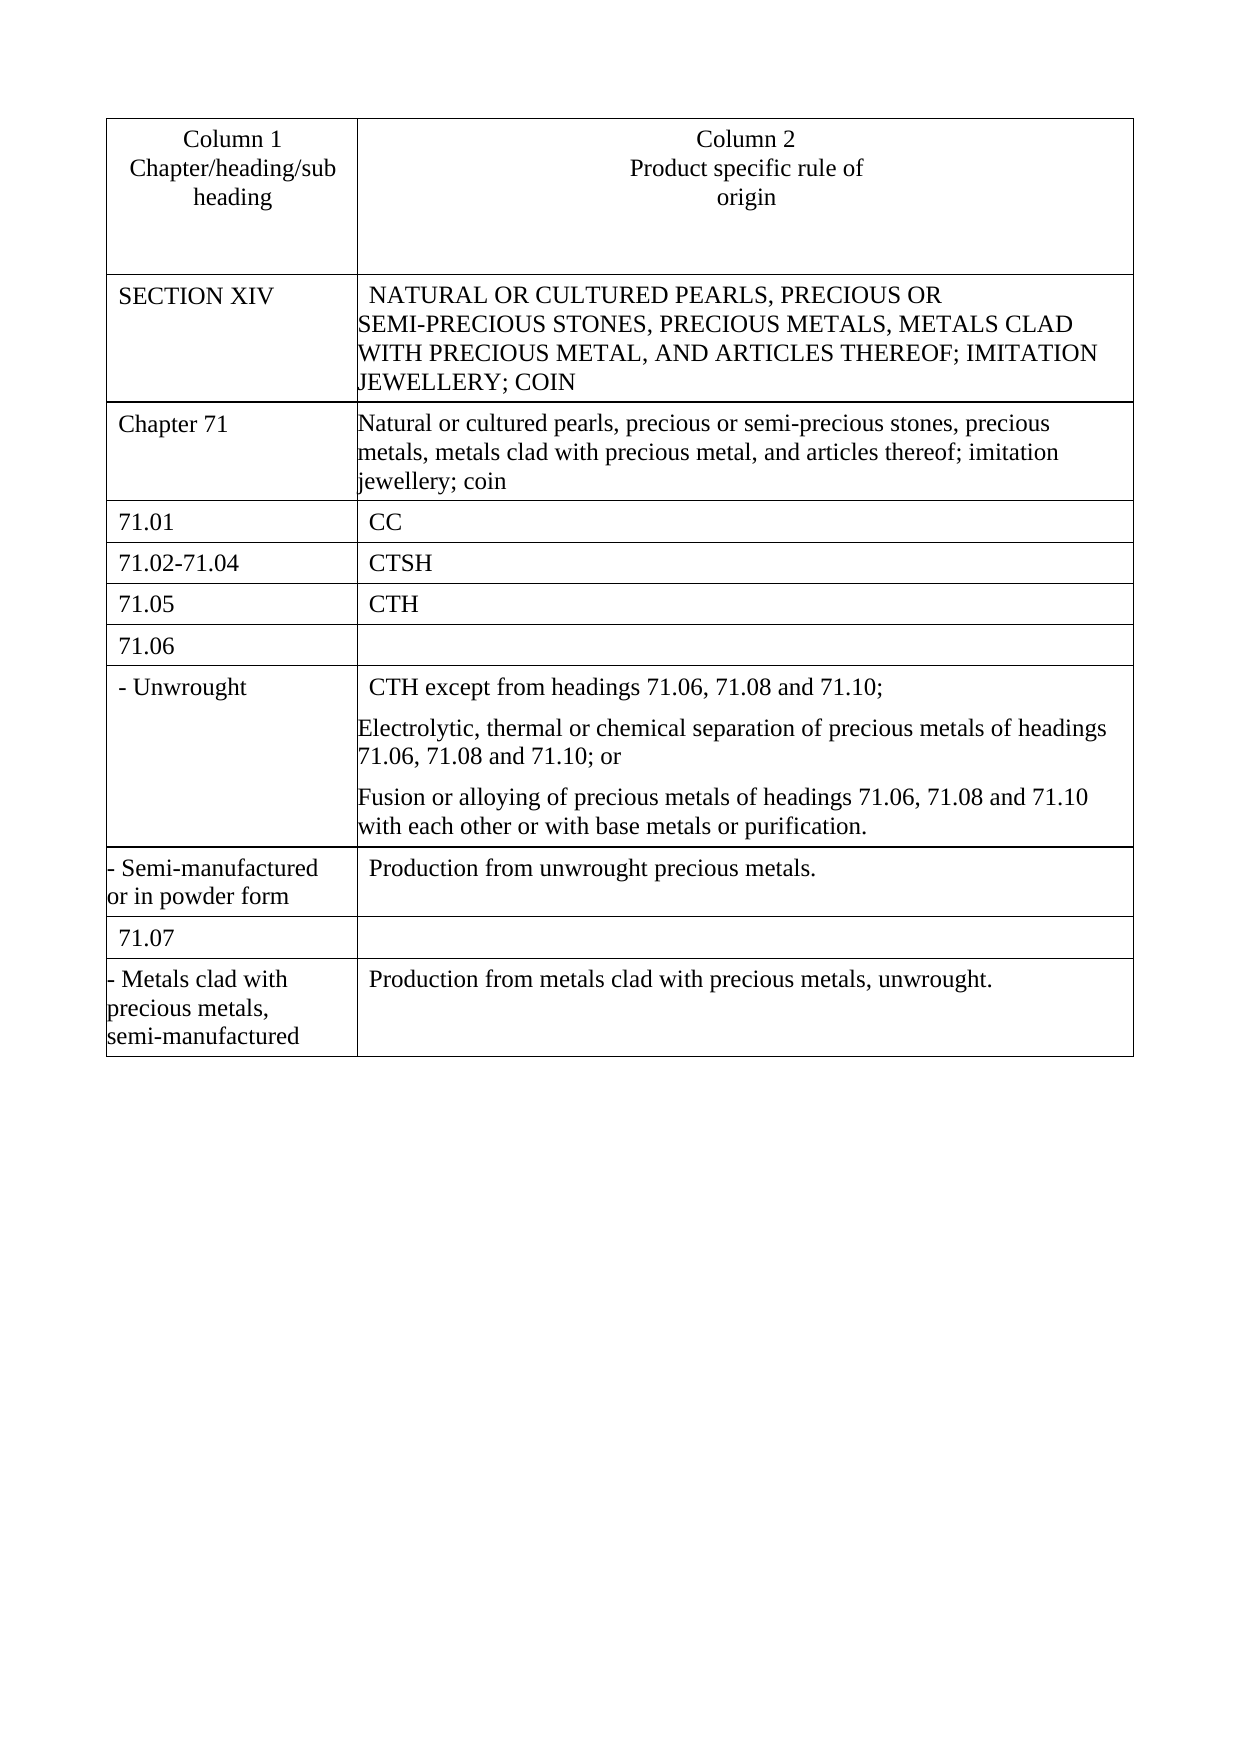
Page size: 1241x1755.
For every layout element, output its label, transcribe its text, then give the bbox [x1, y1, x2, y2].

table_cell 71.05 [107, 584, 357, 624]
table_cell Chapter 71 [107, 403, 357, 500]
table_cell Production from metals clad with precious metals, unwrought. [358, 959, 1133, 1056]
table_header Column 1 Chapter/heading/subheading [107, 119, 357, 274]
table_cell CTSH [358, 543, 1133, 583]
table_cell SECTION XIV [107, 275, 357, 401]
table_cell NATURAL OR CULTURED PEARLS, PRECIOUS OR SEMI-PRECIOUS STONES, PRECIOUS METALS, METALS CLAD WITH PRECIOUS METAL, AND ARTICLES THEREOF; IMITATION JEWELLERY; COIN [358, 275, 1133, 401]
table_cell 71.07 [107, 917, 357, 958]
table_cell 71.01 [107, 501, 357, 542]
table_cell Production from unwrought precious metals. [358, 848, 1133, 916]
table_cell CTH except from headings 71.06, 71.08 and 71.10; Electrolytic, thermal or chemical separation of precious metals of headings 71.06, 71.08 and 71.10; or Fusion or alloying of precious metals of headings 71.06, 71.08 and 71.10 with each other or with base metals or purification. [358, 666, 1133, 846]
table_cell 71.02-71.04 [107, 543, 357, 583]
table_cell 71.06 [107, 625, 357, 665]
table_cell Natural or cultured pearls, precious or semi-precious stones, precious metals, metals clad with precious metal, and articles thereof; imitation jewellery; coin [358, 403, 1133, 500]
table_cell - Metals clad with precious metals, semi-manufactured [107, 959, 357, 1056]
table_cell [358, 917, 1133, 958]
table_cell - Semi-manufactured or in powder form [107, 848, 357, 916]
table_cell - Unwrought [107, 666, 357, 846]
table_header Column 2 Product specific rule of origin [358, 119, 1133, 274]
table_cell [358, 625, 1133, 665]
table_cell CC [358, 501, 1133, 542]
table_cell CTH [358, 584, 1133, 624]
